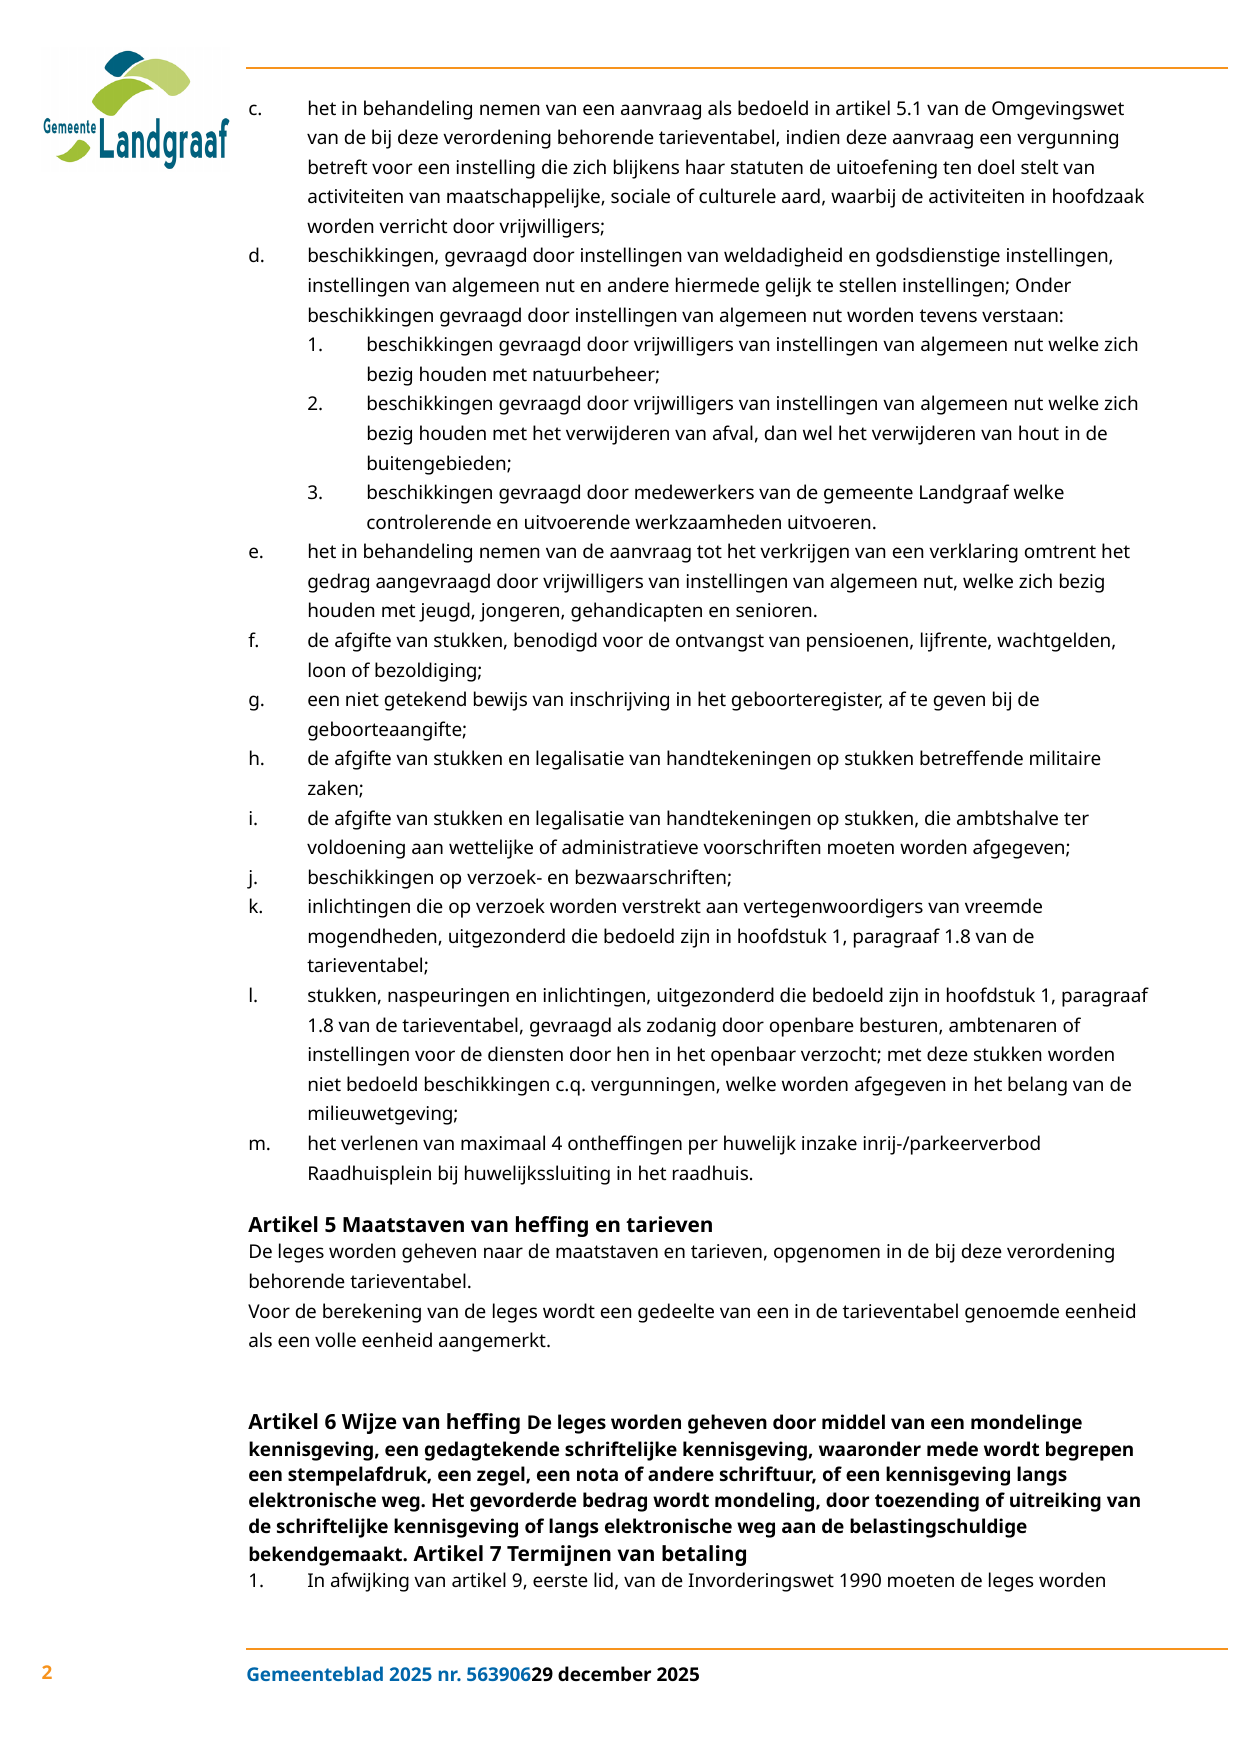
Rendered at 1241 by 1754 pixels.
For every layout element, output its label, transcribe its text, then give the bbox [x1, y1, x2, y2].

list beschikkingen, gevraagd door instellingen van weldadigheid en godsdienstige instellingen, instellingen van algemeen nut en andere hiermede gelijk te stellen instellingen; Onder beschikkingen gevraagd door instellingen van algemeen nut worden tevens verstaan: [248, 243, 1152, 328]
picture [41, 47, 231, 172]
text Artikel 6 Wijze van heffing De leges worden geheven door middel van een mondelinge kennisgeving, een gedagtekende schriftelijke kennisgeving, waaronder mede wordt begrepen een stempelafdruk, een zegel, een nota of andere schriftuur, of een kennisgeving langs elektronische weg. Het gevorderde bedrag wordt mondeling, door toezending of uitreiking van de schriftelijke kennisgeving of langs elektronische weg aan de belastingschuldige bekendgemaakt. Artikel 7 Termijnen van betaling [248, 1407, 1152, 1567]
list de afgifte van stukken, benodigd voor de ontvangst van pensioenen, lijfrente, wachtgelden, loon of bezoldiging; [248, 627, 1152, 683]
list In afwijking van artikel 9, eerste lid, van de Invorderingswet 1990 moeten de leges worden [248, 1567, 1152, 1593]
list beschikkingen op verzoek- en bezwaarschriften; [248, 864, 1152, 890]
text De leges worden geheven naar de maatstaven en tarieven, opgenomen in de bij deze verordening behorende tarieventabel. [248, 1239, 1152, 1294]
list het in behandeling nemen van een aanvraag als bedoeld in artikel 5.1 van de Omgevingswet van de bij deze verordening behorende tarieventabel, indien deze aanvraag een vergunning betreft voor een instelling die zich blijkens haar statuten de uitoefening ten doel stelt van activiteiten van maatschappelijke, sociale of culturele aard, waarbij de activiteiten in hoofdzaak worden verricht door vrijwilligers; [248, 95, 1152, 239]
list de afgifte van stukken en legalisatie van handtekeningen op stukken betreffende militaire zaken; [248, 746, 1152, 801]
list stukken, naspeuringen en inlichtingen, uitgezonderd die bedoeld zijn in hoofdstuk 1, paragraaf 1.8 van de tarieventabel, gevraagd als zodanig door openbare besturen, ambtenaren of instellingen voor de diensten door hen in het openbaar verzocht; met deze stukken worden niet bedoeld beschikkingen c.q. vergunningen, welke worden afgegeven in het belang van de milieuwetgeving; [248, 982, 1152, 1126]
list het verlenen van maximaal 4 ontheffingen per huwelijk inzake inrij-/parkeerverbod Raadhuisplein bij huwelijkssluiting in het raadhuis. [248, 1130, 1152, 1186]
text Voor de berekening van de leges wordt een gedeelte van een in de tarieventabel genoemde eenheid als een volle eenheid aangemerkt. [248, 1298, 1152, 1353]
list beschikkingen gevraagd door vrijwilligers van instellingen van algemeen nut welke zich bezig houden met het verwijderen van afval, dan wel het verwijderen van hout in de buitengebieden; [307, 391, 1152, 476]
list het in behandeling nemen van de aanvraag tot het verkrijgen van een verklaring omtrent het gedrag aangevraagd door vrijwilligers van instellingen van algemeen nut, welke zich bezig houden met jeugd, jongeren, gehandicapten en senioren. [248, 538, 1152, 623]
list beschikkingen gevraagd door medewerkers van de gemeente Landgraaf welke controlerende en uitvoerende werkzaamheden uitvoeren. [307, 479, 1152, 535]
list de afgifte van stukken en legalisatie van handtekeningen op stukken, die ambtshalve ter voldoening aan wettelijke of administratieve voorschriften moeten worden afgegeven; [248, 805, 1152, 860]
list een niet getekend bewijs van inschrijving in het geboorteregister, af te geven bij de geboorteaangifte; [248, 686, 1152, 742]
list beschikkingen gevraagd door vrijwilligers van instellingen van algemeen nut welke zich bezig houden met natuurbeheer; [307, 331, 1152, 387]
text Artikel 5 Maatstaven van heffing en tarieven [248, 1210, 1152, 1239]
list inlichtingen die op verzoek worden verstrekt aan vertegenwoordigers van vreemde mogendheden, uitgezonderd die bedoeld zijn in hoofdstuk 1, paragraaf 1.8 van de tarieventabel; [248, 893, 1152, 978]
